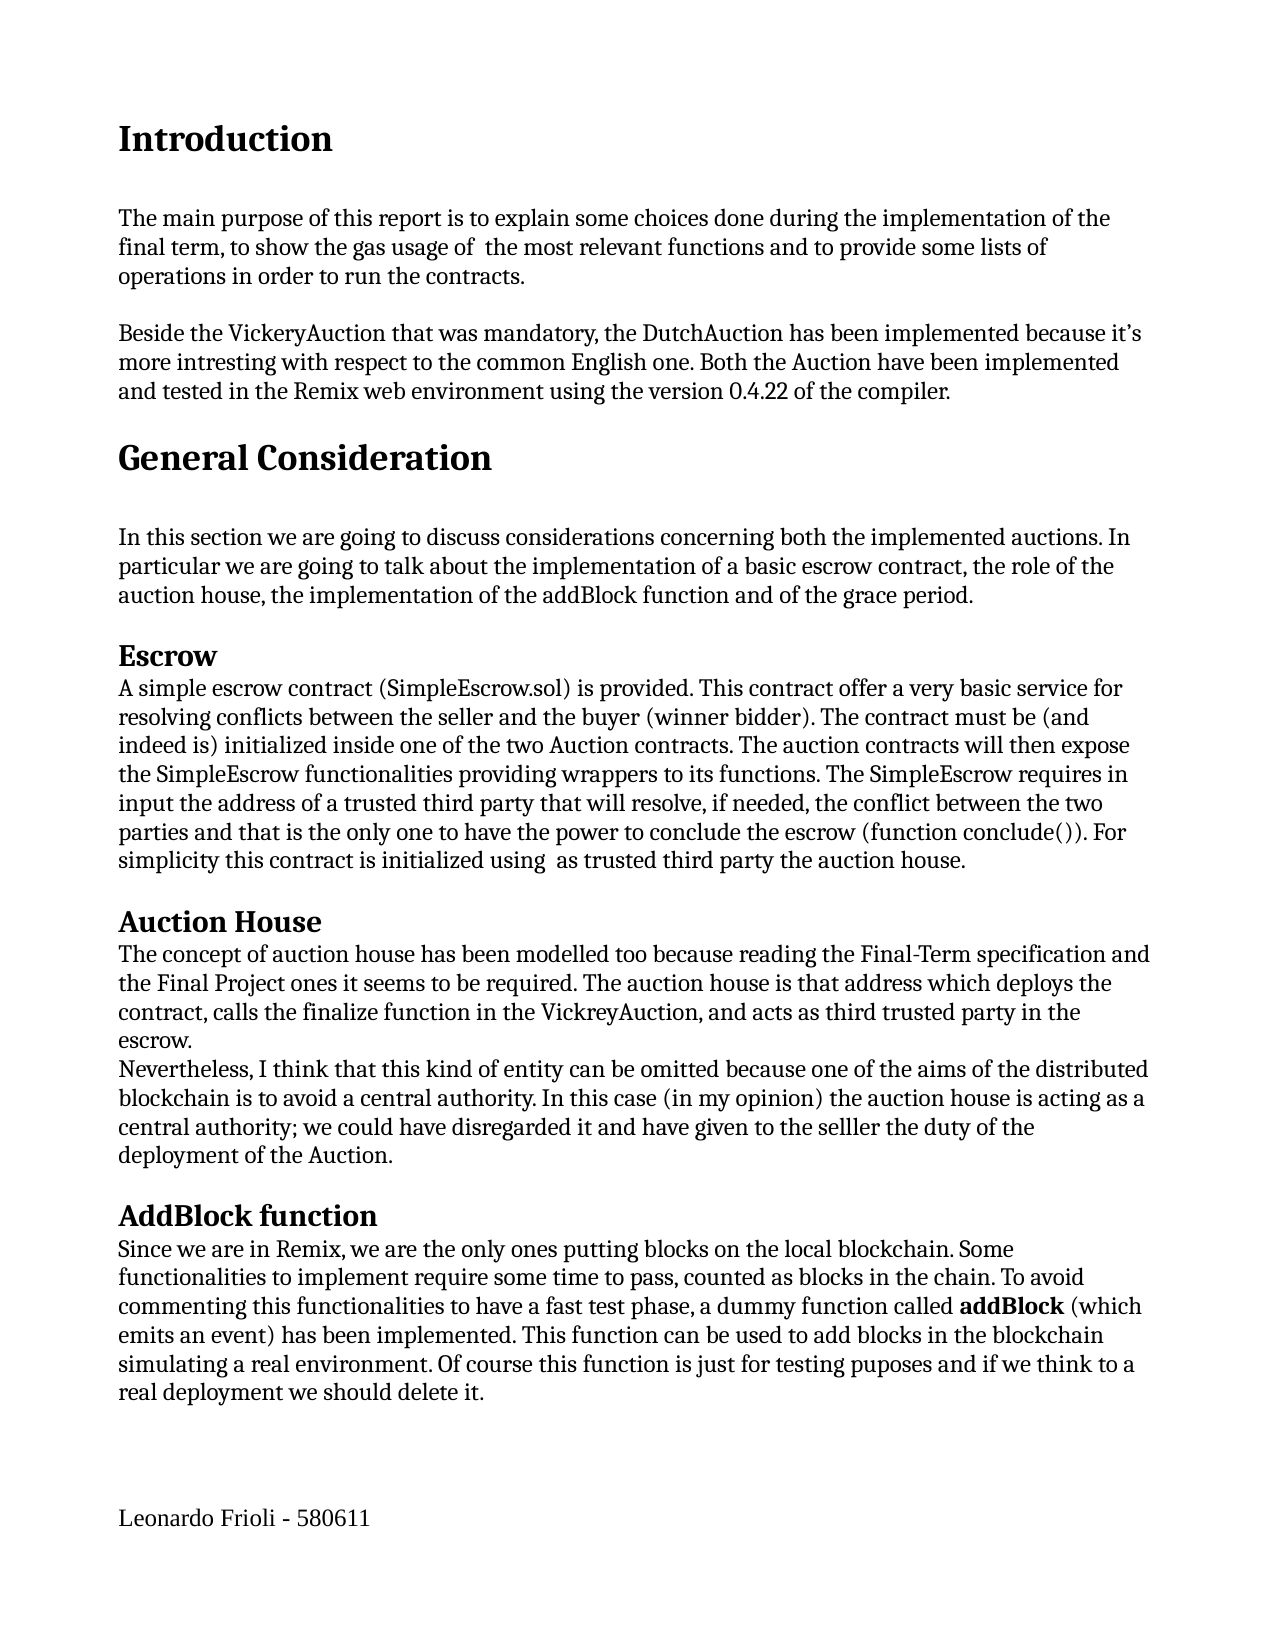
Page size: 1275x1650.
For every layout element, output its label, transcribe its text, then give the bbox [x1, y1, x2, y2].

text Beside the VickeryAuction that was mandatory, the DutchAuction has been implemented because it’s more intresting with respect to the common English one. Both the Auction have been implemented and tested in the Remix web environment using the version 0.4.22 of the compiler. [118, 319, 1157, 406]
text Nevertheless, I think that this kind of entity can be omitted because one of the aims of the distributed blockchain is to avoid a central authority. In this case (in my opinion) the auction house is acting as a central authority; we could have disregarded it and have given to the selller the duty of the deployment of the Auction. [118, 1055, 1157, 1170]
text Auction House [118, 904, 1157, 940]
text Introduction [118, 118, 1157, 161]
text The concept of auction house has been modelled too because reading the Final-Term specification and the Final Project ones it seems to be required. The auction house is that address which deploys the contract, calls the finalize function in the VickreyAuction, and acts as third trusted party in the escrow. [118, 940, 1157, 1055]
text In this section we are going to discuss considerations concerning both the implemented auctions. In particular we are going to talk about the implementation of a basic escrow contract, the role of the auction house, the implementation of the addBlock function and of the grace period. [118, 480, 1157, 609]
text A simple escrow contract (SimpleEscrow.sol) is provided. This contract offer a very basic service for resolving conflicts between the seller and the buyer (winner bidder). The contract must be (and indeed is) initialized inside one of the two Auction contracts. The auction contracts will then expose the SimpleEscrow functionalities providing wrappers to its functions. The SimpleEscrow requires in input the address of a trusted third party that will resolve, if needed, the conflict between the two parties and that is the only one to have the power to conclude the escrow (function conclude()). For simplicity this contract is initialized using as trusted third party the auction house. [118, 674, 1157, 875]
text Escrow [118, 638, 1157, 674]
text The main purpose of this report is to explain some choices done during the implementation of the final term, to show the gas usage of the most relevant functions and to provide some lists of operations in order to run the contracts. [118, 204, 1157, 291]
text AddBlock function [118, 1199, 1157, 1234]
text General Consideration [118, 437, 1157, 480]
text Since we are in Remix, we are the only ones putting blocks on the local blockchain. Some functionalities to implement require some time to pass, counted as blocks in the chain. To avoid commenting this functionalities to have a fast test phase, a dummy function called addBlock (which emits an event) has been implemented. This function can be used to add blocks in the blockchain simulating a real environment. Of course this function is just for testing puposes and if we think to a real deployment we should delete it. [118, 1234, 1157, 1407]
